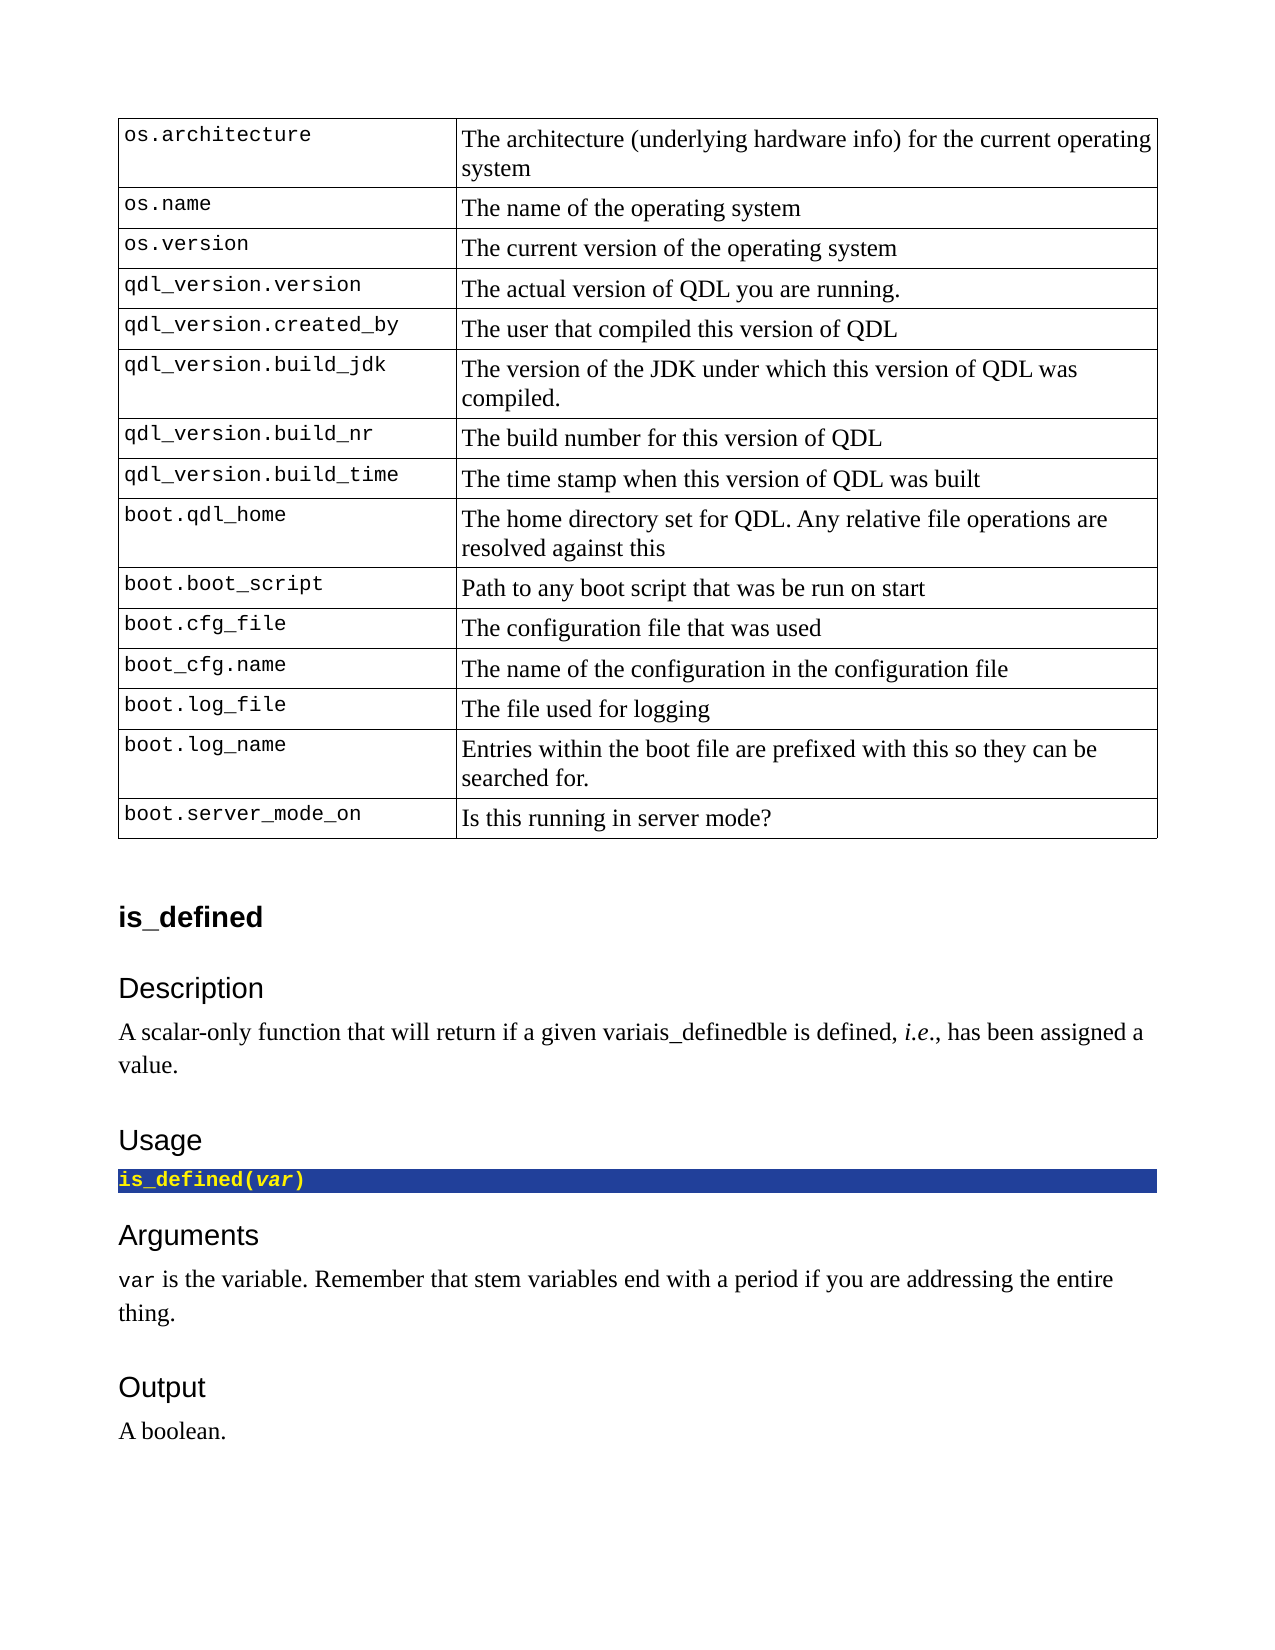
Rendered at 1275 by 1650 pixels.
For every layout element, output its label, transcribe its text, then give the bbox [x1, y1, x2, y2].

table_cell boot.server_mode_on [119, 799, 456, 838]
table_cell The home directory set for QDL. Any relative file operations are resolved against this [457, 499, 1157, 567]
table_cell os.version [119, 229, 456, 268]
table_cell boot.cfg_file [119, 609, 456, 648]
text var is the variable. Remember that stem variables end with a period if you are addressing the entire thing. [118, 1264, 1157, 1326]
table_cell boot.qdl_home [119, 499, 456, 567]
table_cell The name of the configuration in the configuration file [457, 649, 1157, 688]
table_cell boot.boot_script [119, 568, 456, 607]
subtitle Output [118, 1370, 1157, 1404]
table_cell The file used for logging [457, 689, 1157, 728]
table_cell Is this running in server mode? [457, 799, 1157, 838]
table_cell The current version of the operating system [457, 229, 1157, 268]
table_cell Path to any boot script that was be run on start [457, 568, 1157, 607]
subtitle Arguments [118, 1218, 1157, 1251]
table_cell qdl_version.build_jdk [119, 350, 456, 417]
table_cell qdl_version.build_nr [119, 419, 456, 458]
table_cell qdl_version.created_by [119, 309, 456, 348]
table_cell Entries within the boot file are prefixed with this so they can be searched for. [457, 730, 1157, 797]
table_cell The architecture (underlying hardware info) for the current operating system [457, 119, 1157, 187]
table_cell The configuration file that was used [457, 609, 1157, 648]
table_cell os.name [119, 188, 456, 227]
table_cell qdl_version.build_time [119, 459, 456, 498]
table_cell boot.log_name [119, 730, 456, 797]
table_cell The user that compiled this version of QDL [457, 309, 1157, 348]
text is_defined(var) [118, 1169, 1157, 1193]
table_cell boot_cfg.name [119, 649, 456, 688]
table_cell The time stamp when this version of QDL was built [457, 459, 1157, 498]
text A scalar-only function that will return if a given variais_definedble is defined, i.e., has been assigned a value. [118, 1017, 1157, 1079]
subtitle Description [118, 971, 1157, 1005]
table_cell The build number for this version of QDL [457, 419, 1157, 458]
text A boolean. [118, 1416, 1157, 1445]
table_cell qdl_version.version [119, 269, 456, 308]
subtitle Usage [118, 1123, 1157, 1157]
table_cell The actual version of QDL you are running. [457, 269, 1157, 308]
table_cell The version of the JDK under which this version of QDL was compiled. [457, 350, 1157, 417]
table_cell The name of the operating system [457, 188, 1157, 227]
subtitle is_defined [118, 900, 1157, 934]
table_cell os.architecture [119, 119, 456, 187]
table_cell boot.log_file [119, 689, 456, 728]
